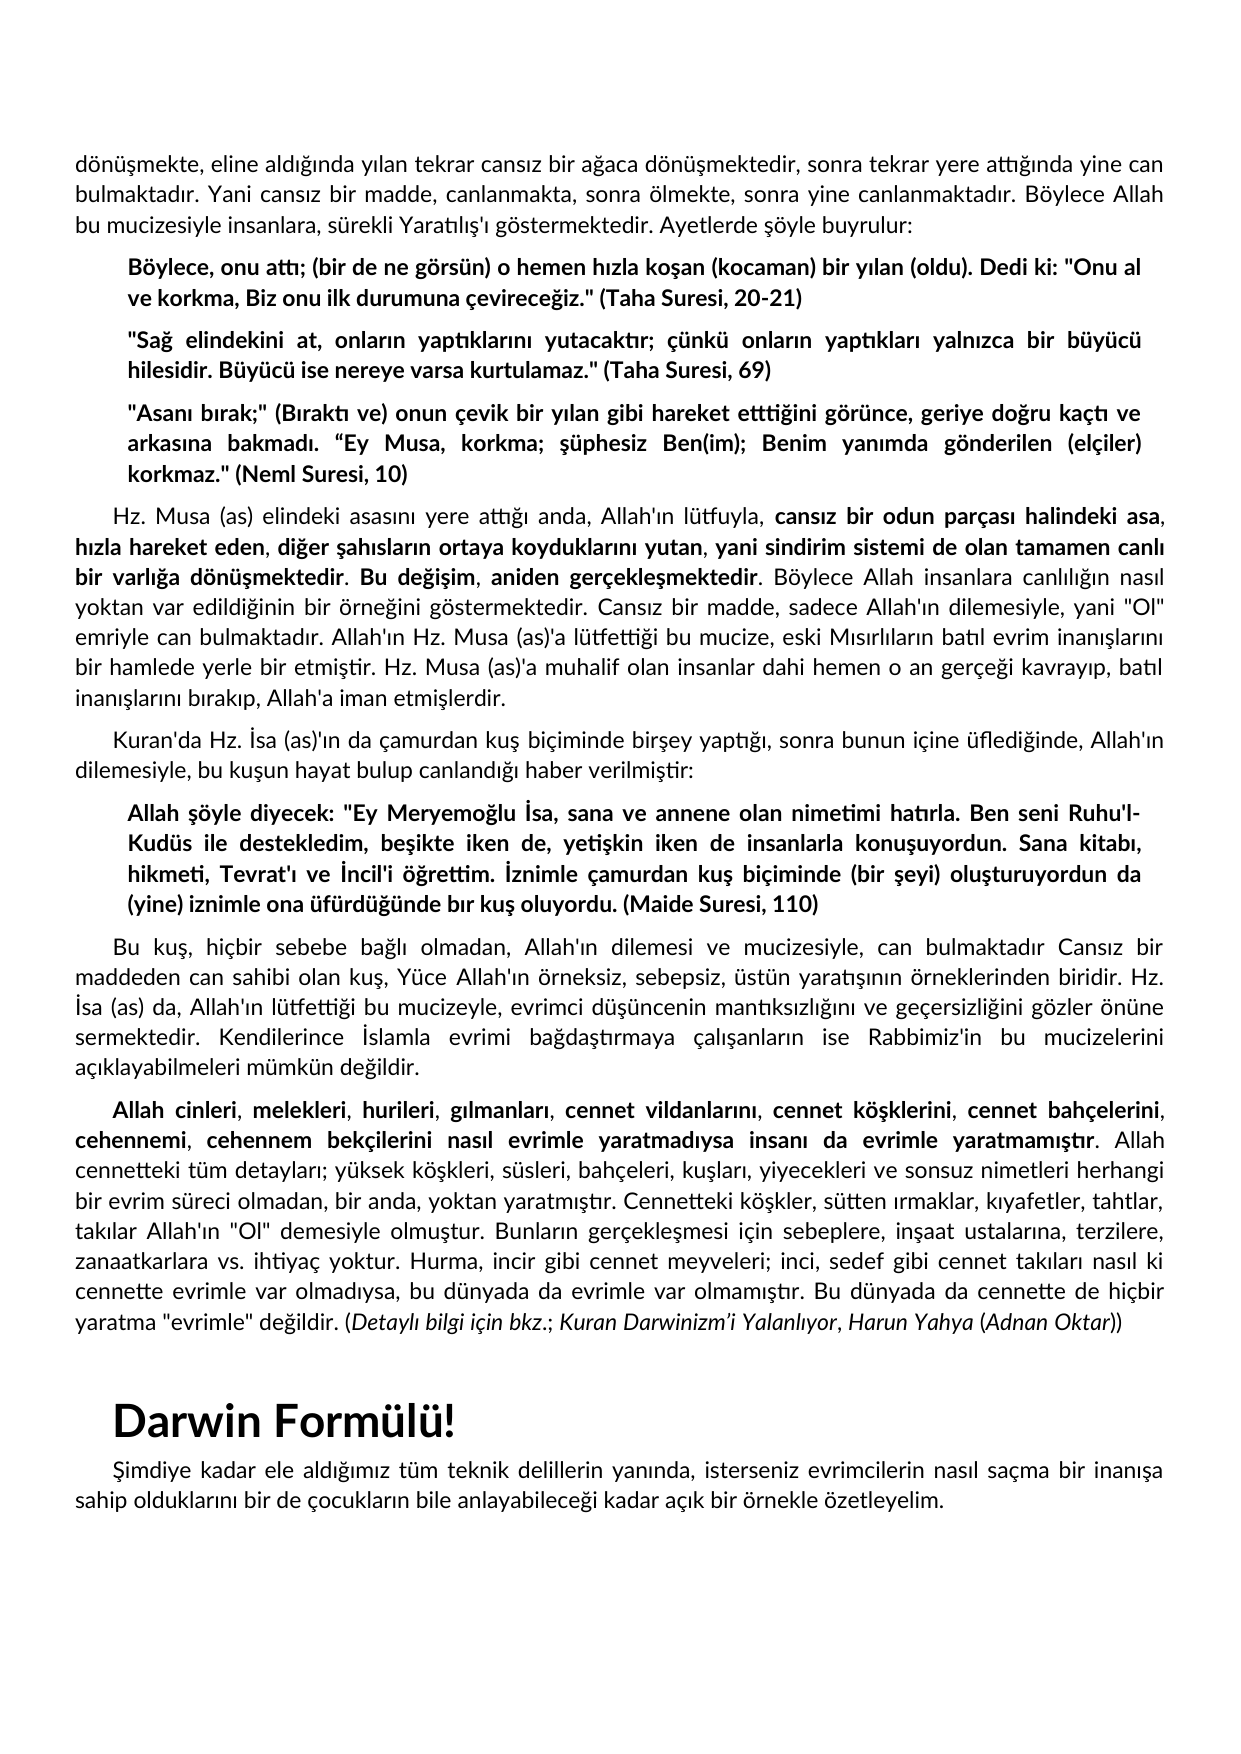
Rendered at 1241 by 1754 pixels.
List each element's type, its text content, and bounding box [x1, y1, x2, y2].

text "Sağ elindekini at, onların yaptıklarını yutacaktır; çünkü onların yaptıkları yalnızca bir büyücü hilesidir. Büyücü ise nereye varsa kurtulamaz." (Taha Suresi, 69) [127, 326, 1143, 384]
subtitle Darwin Formülü! [112, 1393, 1165, 1448]
text Böylece, onu attı; (bir de ne görsün) o hemen hızla koşan (kocaman) bir yılan (oldu). Dedi ki: "Onu al ve korkma, Biz onu ilk durumuna çevireceğiz." (Taha Suresi, 20-21) [127, 253, 1143, 311]
text Kuran'da Hz. İsa (as)'ın da çamurdan kuş biçiminde birşey yaptığı, sonra bunun içine üflediğinde, Allah'ın dilemesiyle, bu kuşun hayat bulup canlandığı haber verilmiştir: [75, 726, 1165, 784]
text Allah cinleri, melekleri, hurileri, gılmanları, cennet vildanlarını, cennet köşklerini, cennet bahçelerini, cehennemi, cehennem bekçilerini nasıl evrimle yaratmadıysa insanı da evrimle yaratmamıştır. Allah cennetteki tüm detayları; yüksek köşkleri, süsleri, bahçeleri, kuşları, yiyecekleri ve sonsuz nimetleri herhangi bir evrim süreci olmadan, bir anda, yoktan yaratmıştır. Cennetteki köşkler, sütten ırmaklar, kıyafetler, tahtlar, takılar Allah'ın "Ol" demesiyle olmuştur. Bunların gerçekleşmesi için sebeplere, inşaat ustalarına, terzilere, zanaatkarlara vs. ihtiyaç yoktur. Hurma, incir gibi cennet meyveleri; inci, sedef gibi cennet takıları nasıl ki cennette evrimle var olmadıysa, bu dünyada da evrimle var olmamıştır. Bu dünyada da cennette de hiçbir yaratma "evrimle" değildir. (Detaylı bilgi için bkz.; Kuran Darwinizm’i Yalanlıyor, Harun Yahya (Adnan Oktar)) [75, 1096, 1165, 1335]
text Hz. Musa (as) elindeki asasını yere attığı anda, Allah'ın lütfuyla, cansız bir odun parçası halindeki asa, hızla hareket eden, diğer şahısların ortaya koyduklarını yutan, yani sindirim sistemi de olan tamamen canlı bir varlığa dönüşmektedir. Bu değişim, aniden gerçekleşmektedir. Böylece Allah insanlara canlılığın nasıl yoktan var edildiğinin bir örneğini göstermektedir. Cansız bir madde, sadece Allah'ın dilemesiyle, yani "Ol" emriyle can bulmaktadır. Allah'ın Hz. Musa (as)'a lütfettiği bu mucize, eski Mısırlıların batıl evrim inanışlarını bir hamlede yerle bir etmiştir. Hz. Musa (as)'a muhalif olan insanlar dahi hemen o an gerçeği kavrayıp, batıl inanışlarını bırakıp, Allah'a iman etmişlerdir. [75, 502, 1165, 711]
text "Asanı bırak;" (Bıraktı ve) onun çevik bir yılan gibi hareket etttiğini görünce, geriye doğru kaçtı ve arkasına bakmadı. “Ey Musa, korkma; şüphesiz Ben(im); Benim yanımda gönderilen (elçiler) korkmaz." (Neml Suresi, 10) [127, 399, 1143, 487]
text dönüşmekte, eline aldığında yılan tekrar cansız bir ağaca dönüşmektedir, sonra tekrar yere attığında yine can bulmaktadır. Yani cansız bir madde, canlanmakta, sonra ölmekte, sonra yine canlanmaktadır. Böylece Allah bu mucizesiyle insanlara, sürekli Yaratılış'ı göstermektedir. Ayetlerde şöyle buyrulur: [75, 150, 1165, 238]
text Allah şöyle diyecek: "Ey Meryemoğlu İsa, sana ve annene olan nimetimi hatırla. Ben seni Ruhu'l-Kudüs ile destekledim, beşikte iken de, yetişkin iken de insanlarla konuşuyordun. Sana kitabı, hikmeti, Tevrat'ı ve İncil'i öğrettim. İznimle çamurdan kuş biçiminde (bir şeyi) oluşturuyordun da (yine) iznimle ona üfürdüğünde bır kuş oluyordu. (Maide Suresi, 110) [127, 799, 1143, 917]
text Şimdiye kadar ele aldığımız tüm teknik delillerin yanında, isterseniz evrimcilerin nasıl saçma bir inanışa sahip olduklarını bir de çocukların bile anlayabileceği kadar açık bir örnekle özetleyelim. [75, 1456, 1165, 1514]
text Bu kuş, hiçbir sebebe bağlı olmadan, Allah'ın dilemesi ve mucizesiyle, can bulmaktadır Cansız bir maddeden can sahibi olan kuş, Yüce Allah'ın örneksiz, sebepsiz, üstün yaratışının örneklerinden biridir. Hz. İsa (as) da, Allah'ın lütfettiği bu mucizeyle, evrimci düşüncenin mantıksızlığını ve geçersizliğini gözler önüne sermektedir. Kendilerince İslamla evrimi bağdaştırmaya çalışanların ise Rabbimiz'in bu mucizelerini açıklayabilmeleri mümkün değildir. [75, 932, 1165, 1081]
